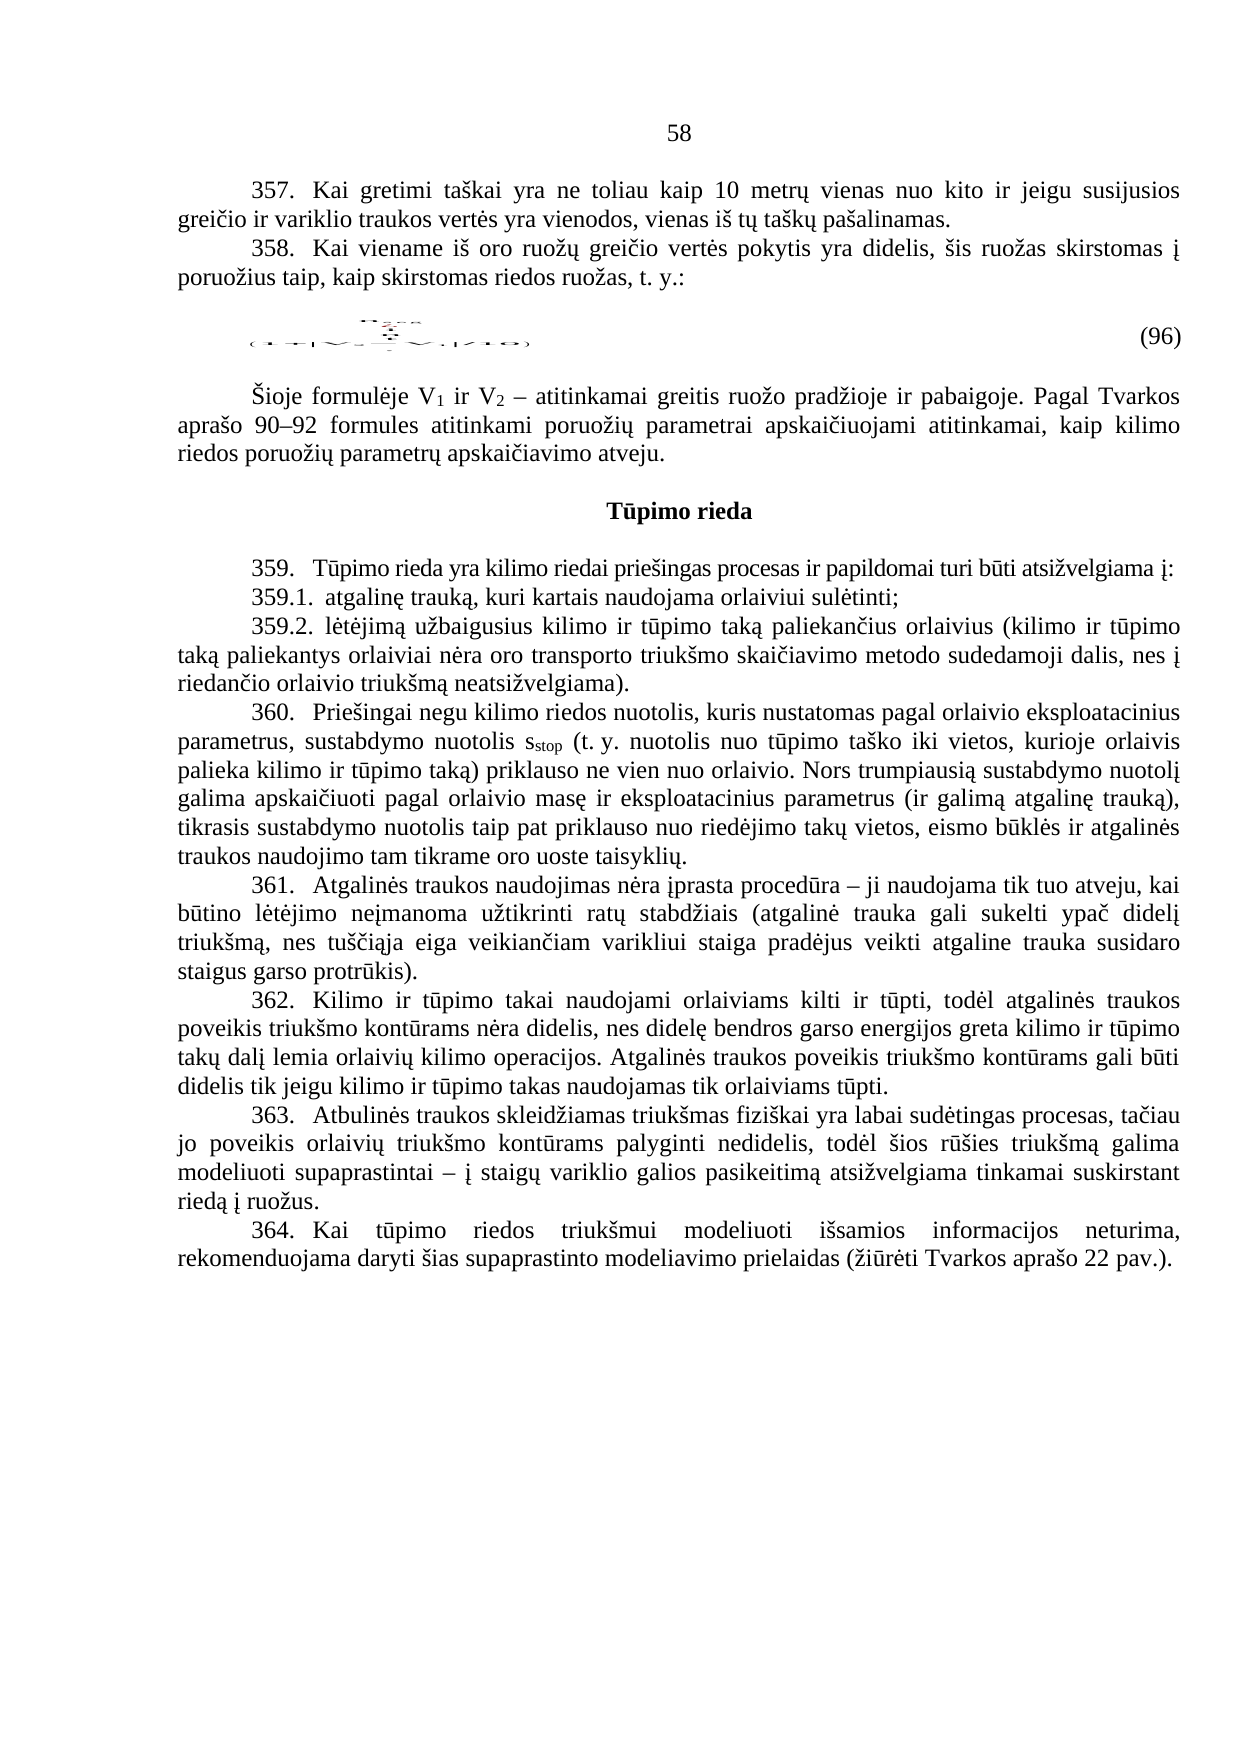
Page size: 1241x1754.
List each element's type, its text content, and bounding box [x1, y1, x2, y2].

text 359.2. lėtėjimą užbaigusius kilimo ir tūpimo taką paliekančius orlaivius (kilimo ir tūpimo taką paliekantys orlaiviai nėra oro transporto triukšmo skaičiavimo metodo sudedamoji dalis, nes į riedančio orlaivio triukšmą neatsižvelgiama). [177, 611, 1181, 697]
text 359. Tūpimo rieda yra kilimo riedai priešingas procesas ir papildomai turi būti atsižvelgiama į: [177, 553, 1181, 582]
text 358. Kai viename iš oro ruožų greičio vertės pokytis yra didelis, šis ruožas skirstomas į poruožius taip, kaip skirstomas riedos ruožas, t. y.: [177, 233, 1181, 291]
text 359.1. atgalinę trauką, kuri kartais naudojama orlaiviui sulėtinti; [177, 582, 1181, 611]
table_header 96 [1148, 319, 1173, 352]
text 360. Priešingai negu kilimo riedos nuotolis, kuris nustatomas pagal orlaivio eksploatacinius parametrus, sustabdymo nuotolis sstop (t. y. nuotolis nuo tūpimo taško iki vietos, kurioje orlaivis palieka kilimo ir tūpimo taką) priklauso ne vien nuo orlaivio. Nors trumpiausią sustabdymo nuotolį galima apskaičiuoti pagal orlaivio masę ir eksploatacinius parametrus (ir galimą atgalinę trauką), tikrasis sustabdymo nuotolis taip pat priklauso nuo riedėjimo takų vietos, eismo būklės ir atgalinės traukos naudojimo tam tikrame oro uoste taisyklių. [177, 697, 1181, 870]
text Šioje formulėje V1 ir V2 – atitinkamai greitis ruožo pradžioje ir pabaigoje. Pagal Tvarkos aprašo 90–92 formules atitinkami poruožių parametrai apskaičiuojami atitinkamai, kaip kilimo riedos poruožių parametrų apskaičiavimo atveju. [177, 381, 1181, 467]
table_header ) [1173, 319, 1186, 352]
table_header ( [1140, 319, 1148, 352]
text 364. Kai tūpimo riedos triukšmui modeliuoti išsamios informacijos neturima, rekomenduojama daryti šias supaprastinto modeliavimo prielaidas (žiūrėti Tvarkos aprašo 22 pav.). [177, 1215, 1181, 1272]
text 363. Atbulinės traukos skleidžiamas triukšmas fiziškai yra labai sudėtingas procesas, tačiau jo poveikis orlaivių triukšmo kontūrams palyginti nedidelis, todėl šios rūšies triukšmą galima modeliuoti supaprastintai – į staigų variklio galios pasikeitimą atsižvelgiama tinkamai suskirstant riedą į ruožus. [177, 1100, 1181, 1215]
table_header [177, 319, 1140, 352]
text 357. Kai gretimi taškai yra ne toliau kaip 10 metrų vienas nuo kito ir jeigu susijusios greičio ir variklio traukos vertės yra vienodos, vienas iš tų taškų pašalinamas. [177, 176, 1181, 233]
text 361. Atgalinės traukos naudojimas nėra įprasta procedūra – ji naudojama tik tuo atveju, kai būtino lėtėjimo neįmanoma užtikrinti ratų stabdžiais (atgalinė trauka gali sukelti ypač didelį triukšmą, nes tuščiąja eiga veikiančiam varikliui staiga pradėjus veikti atgaline trauka susidaro staigus garso protrūkis). [177, 870, 1181, 985]
text 362. Kilimo ir tūpimo takai naudojami orlaiviams kilti ir tūpti, todėl atgalinės traukos poveikis triukšmo kontūrams nėra didelis, nes didelę bendros garso energijos greta kilimo ir tūpimo takų dalį lemia orlaivių kilimo operacijos. Atgalinės traukos poveikis triukšmo kontūrams gali būti didelis tik jeigu kilimo ir tūpimo takas naudojamas tik orlaiviams tūpti. [177, 985, 1181, 1100]
text Tūpimo rieda [177, 496, 1181, 525]
